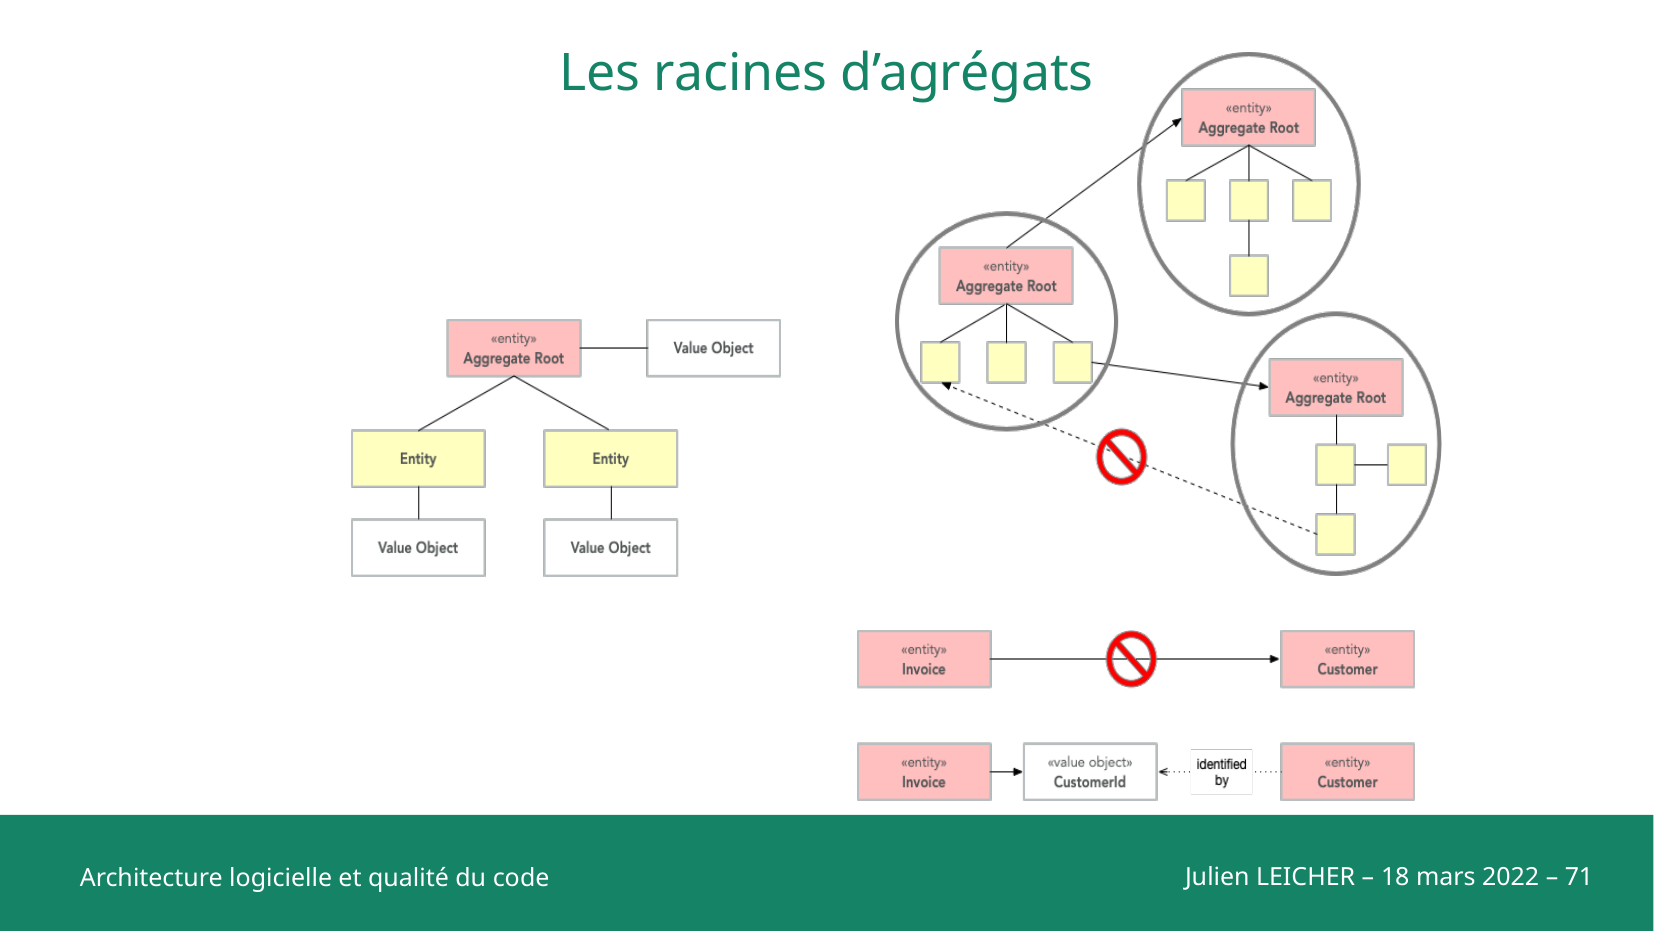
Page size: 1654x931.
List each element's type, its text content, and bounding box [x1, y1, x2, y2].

picture [895, 52, 1442, 577]
text_box Architecture logicielle et qualité du code [64, 852, 798, 898]
picture [351, 319, 781, 577]
picture [857, 630, 1415, 802]
text_box Julien LEICHER – 18 mars 2022 – <number> [0, 814, 1654, 931]
text_box Les racines d’agrégats [0, 27, 1654, 113]
